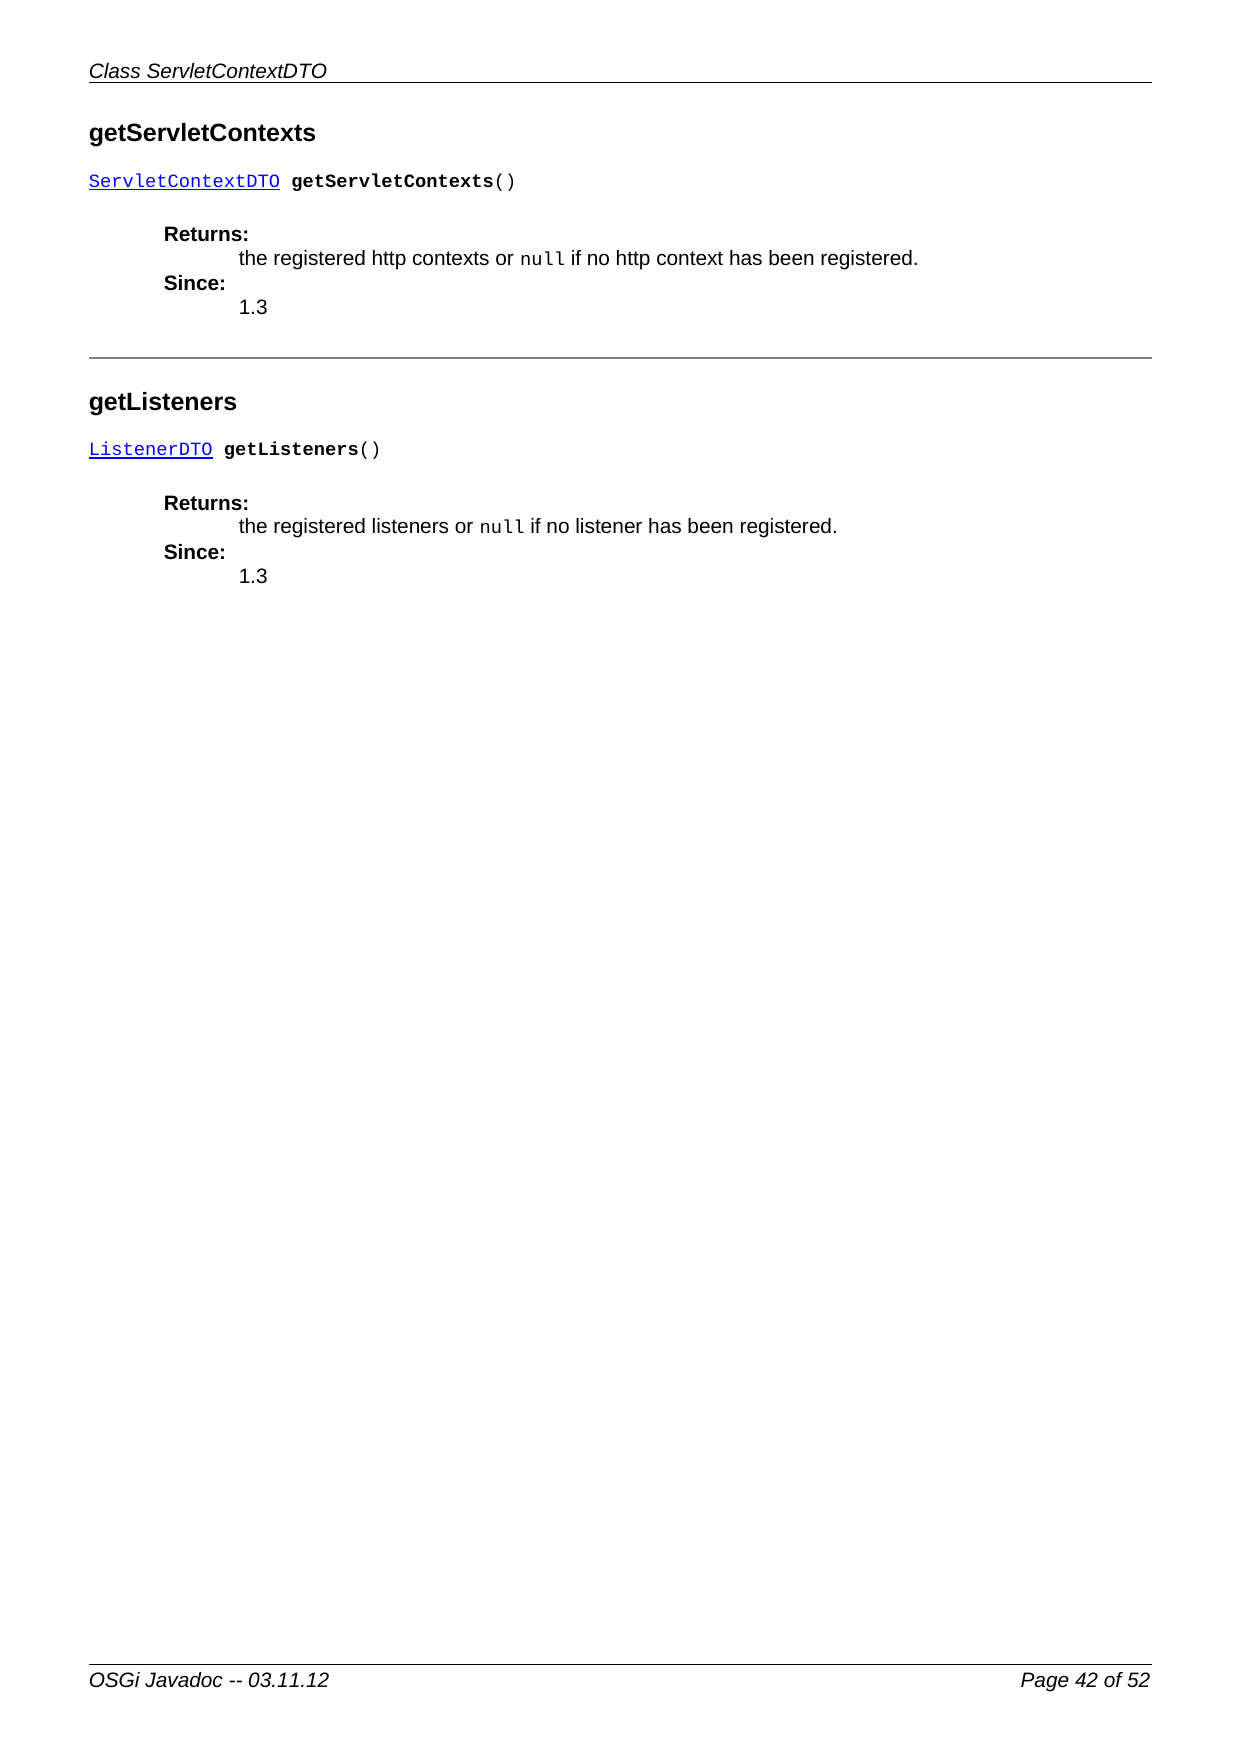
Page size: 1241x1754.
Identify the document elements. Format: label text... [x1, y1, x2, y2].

text Returns: [163, 222, 1152, 246]
text 1.3 [238, 295, 1152, 319]
subtitle getServletContexts [88, 118, 1152, 147]
text 1.3 [238, 563, 1152, 587]
text ServletContextDTO getServletContexts() [88, 171, 1152, 193]
text Since: [163, 271, 1152, 295]
text ListenerDTO getListeners() [88, 440, 1152, 461]
text Returns: [163, 490, 1152, 514]
text Since: [163, 539, 1152, 563]
subtitle getListeners [88, 387, 1152, 416]
text the registered listeners or null if no listener has been registered. [238, 514, 1152, 539]
text the registered http contexts or null if no http context has been registered. [238, 246, 1152, 271]
